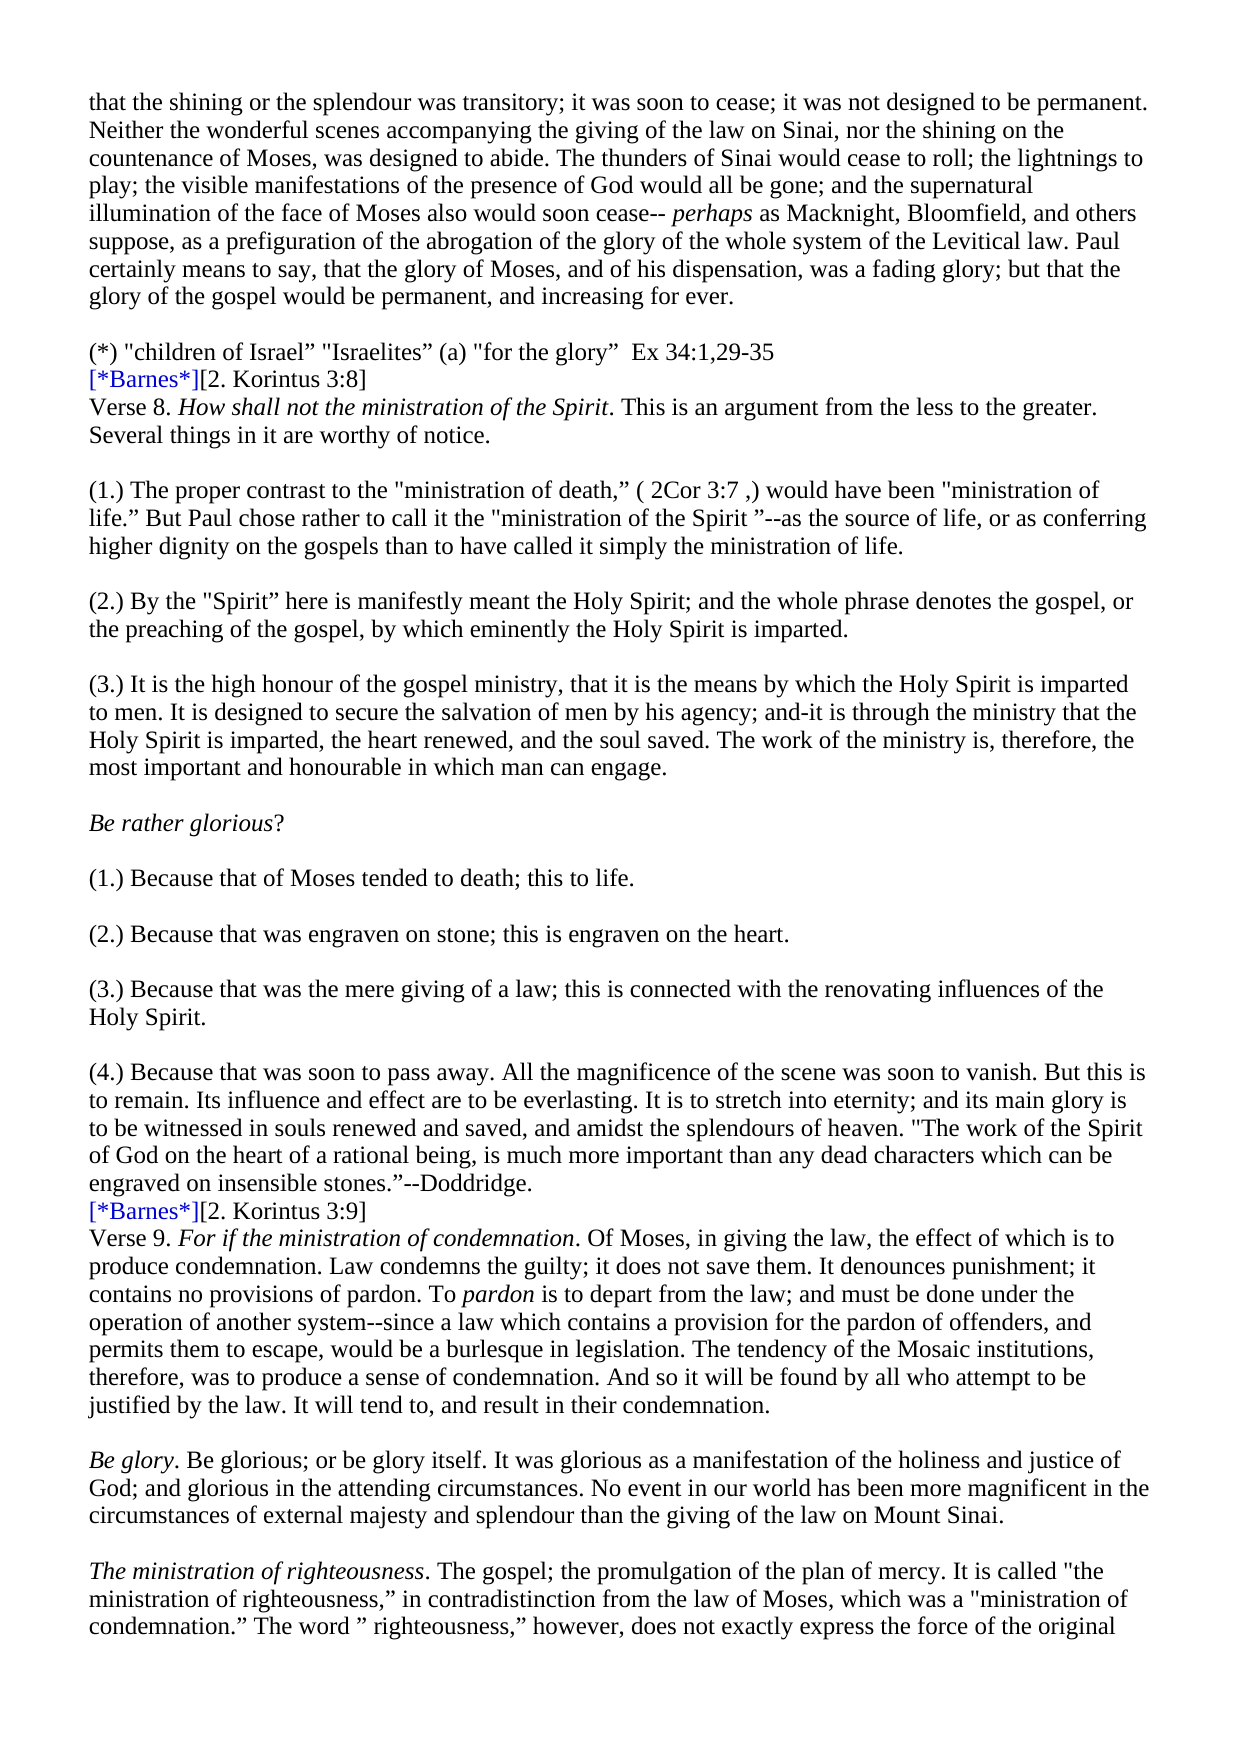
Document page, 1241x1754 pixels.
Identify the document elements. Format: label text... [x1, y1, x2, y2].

text that the shining or the splendour was transitory; it was soon to cease; it was not designed to be permanent. Neither the wonderful scenes accompanying the giving of the law on Sinai, nor the shining on the countenance of Moses, was designed to abide. The thunders of Sinai would cease to roll; the lightnings to play; the visible manifestations of the presence of God would all be gone; and the supernatural illumination of the face of Moses also would soon cease-- perhaps as Macknight, Bloomfield, and others suppose, as a prefiguration of the abrogation of the glory of the whole system of the Levitical law. Paul certainly means to say, that the glory of Moses, and of his dispensation, was a fading glory; but that the glory of the gospel would be permanent, and increasing for ever. (*) "children of Israel” "Israelites” (a) "for the glory” Ex 34:1,29-35 [88, 88, 1152, 366]
text [*Barnes*][2. Korintus 3:9] Verse 9. For if the ministration of condemnation. Of Moses, in giving the law, the effect of which is to produce condemnation. Law condemns the guilty; it does not save them. It denounces punishment; it contains no provisions of pardon. To pardon is to depart from the law; and must be done under the operation of another system--since a law which contains a provision for the pardon of offenders, and permits them to escape, would be a burlesque in legislation. The tendency of the Mosaic institutions, therefore, was to produce a sense of condemnation. And so it will be found by all who attempt to be justified by the law. It will tend to, and result in their condemnation. Be glory. Be glorious; or be glory itself. It was glorious as a manifestation of the holiness and justice of God; and glorious in the attending circumstances. No event in our world has been more magnificent in the circumstances of external majesty and splendour than the giving of the law on Mount Sinai. The ministration of righteousness. The gospel; the promulgation of the plan of mercy. It is called "the ministration of righteousness,” in contradistinction from the law of Moses, which was a "ministration of condemnation.” The word ” righteousness,” however, does not exactly express the force of the original [88, 1197, 1152, 1640]
text [*Barnes*][2. Korintus 3:8] Verse 8. How shall not the ministration of the Spirit. This is an argument from the less to the greater. Several things in it are worthy of notice. (1.) The proper contrast to the "ministration of death,” ( 2Cor 3:7 ,) would have been "ministration of life.” But Paul chose rather to call it the "ministration of the Spirit ”--as the source of life, or as conferring higher dignity on the gospels than to have called it simply the ministration of life. (2.) By the "Spirit” here is manifestly meant the Holy Spirit; and the whole phrase denotes the gospel, or the preaching of the gospel, by which eminently the Holy Spirit is imparted. (3.) It is the high honour of the gospel ministry, that it is the means by which the Holy Spirit is imparted to men. It is designed to secure the salvation of men by his agency; and-it is through the ministry that the Holy Spirit is imparted, the heart renewed, and the soul saved. The work of the ministry is, therefore, the most important and honourable in which man can engage. Be rather glorious? (1.) Because that of Moses tended to death; this to life. (2.) Because that was engraven on stone; this is engraven on the heart. (3.) Because that was the mere giving of a law; this is connected with the renovating influences of the Holy Spirit. (4.) Because that was soon to pass away. All the magnificence of the scene was soon to vanish. But this is to remain. Its influence and effect are to be everlasting. It is to stretch into eternity; and its main glory is to be witnessed in souls renewed and saved, and amidst the splendours of heaven. "The work of the Spirit of God on the heart of a rational being, is much more important than any dead characters which can be engraved on insensible stones.”--Doddridge. [88, 366, 1152, 1197]
